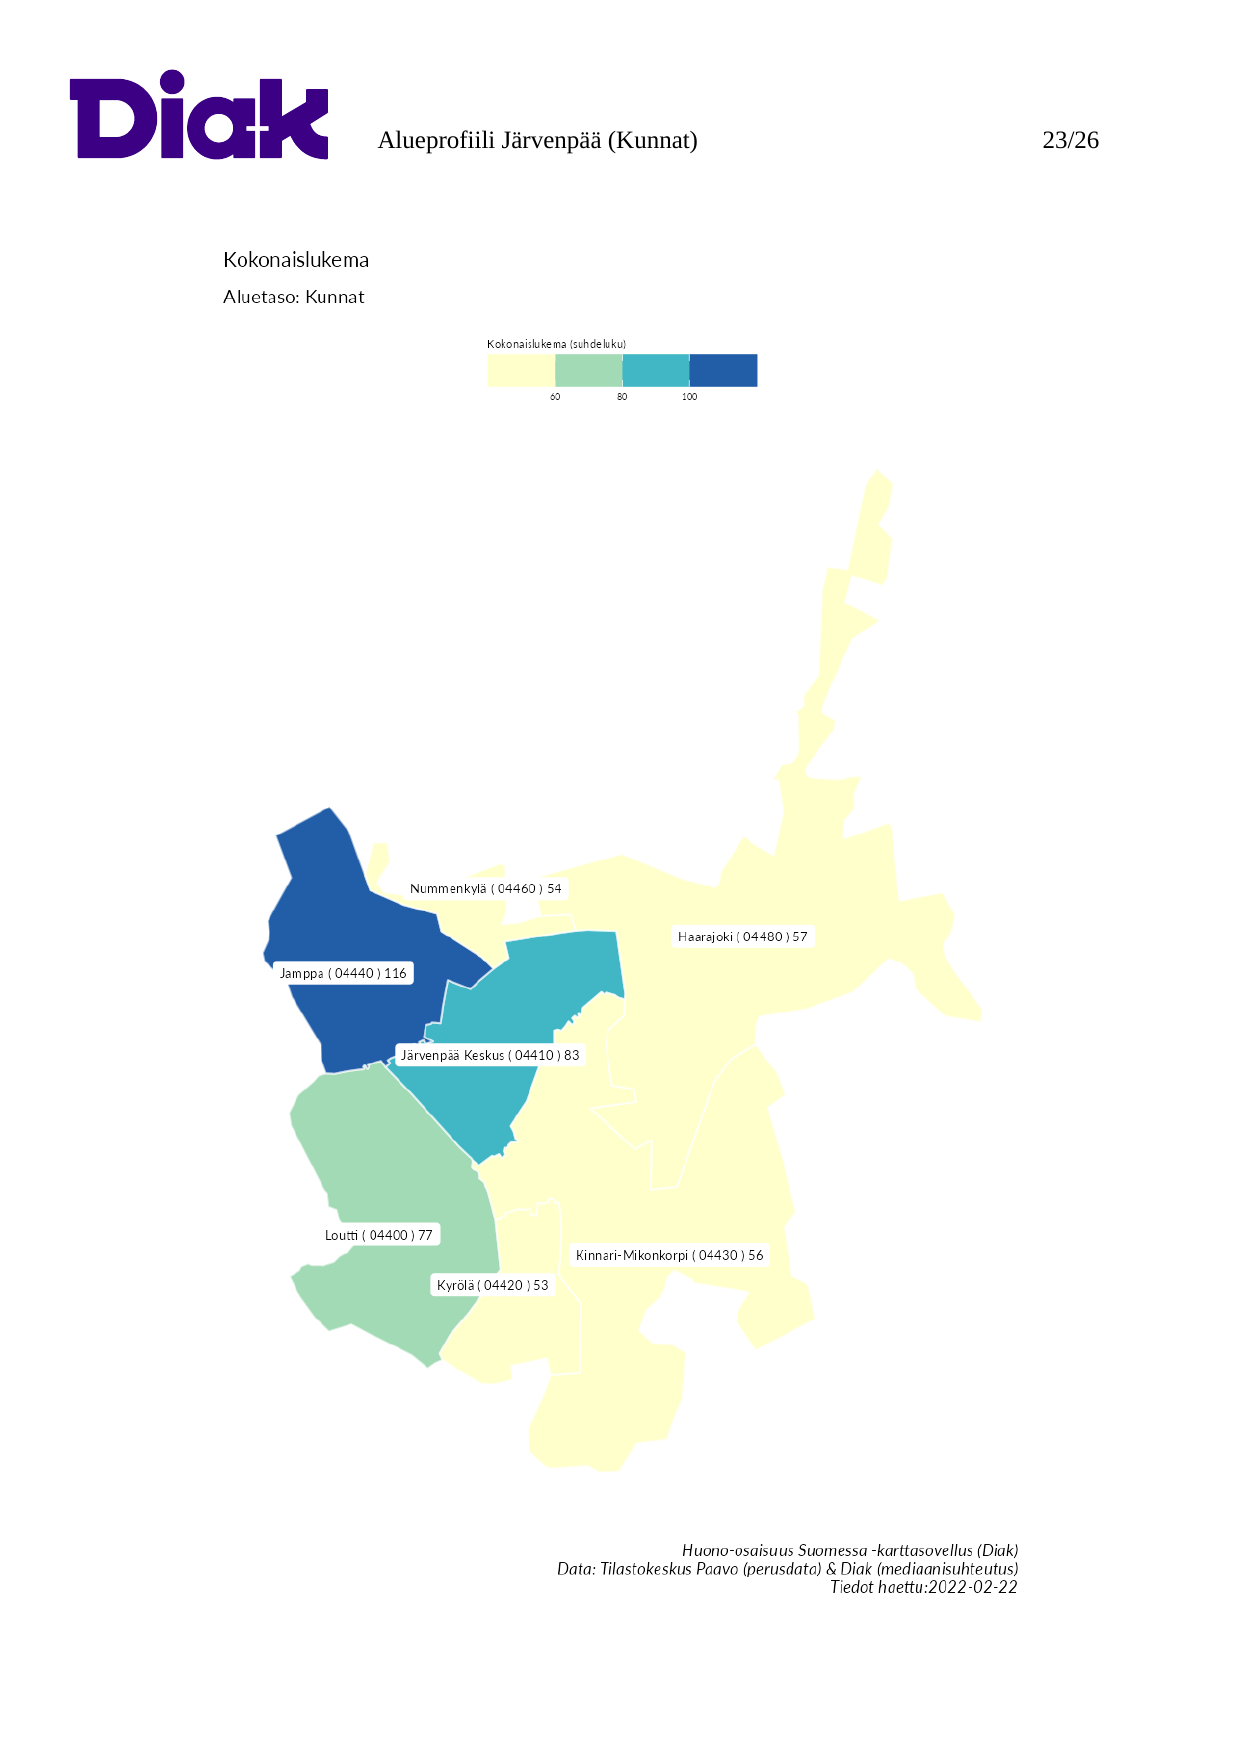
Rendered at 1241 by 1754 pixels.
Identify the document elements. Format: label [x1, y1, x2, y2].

picture [61, 196, 1179, 1651]
